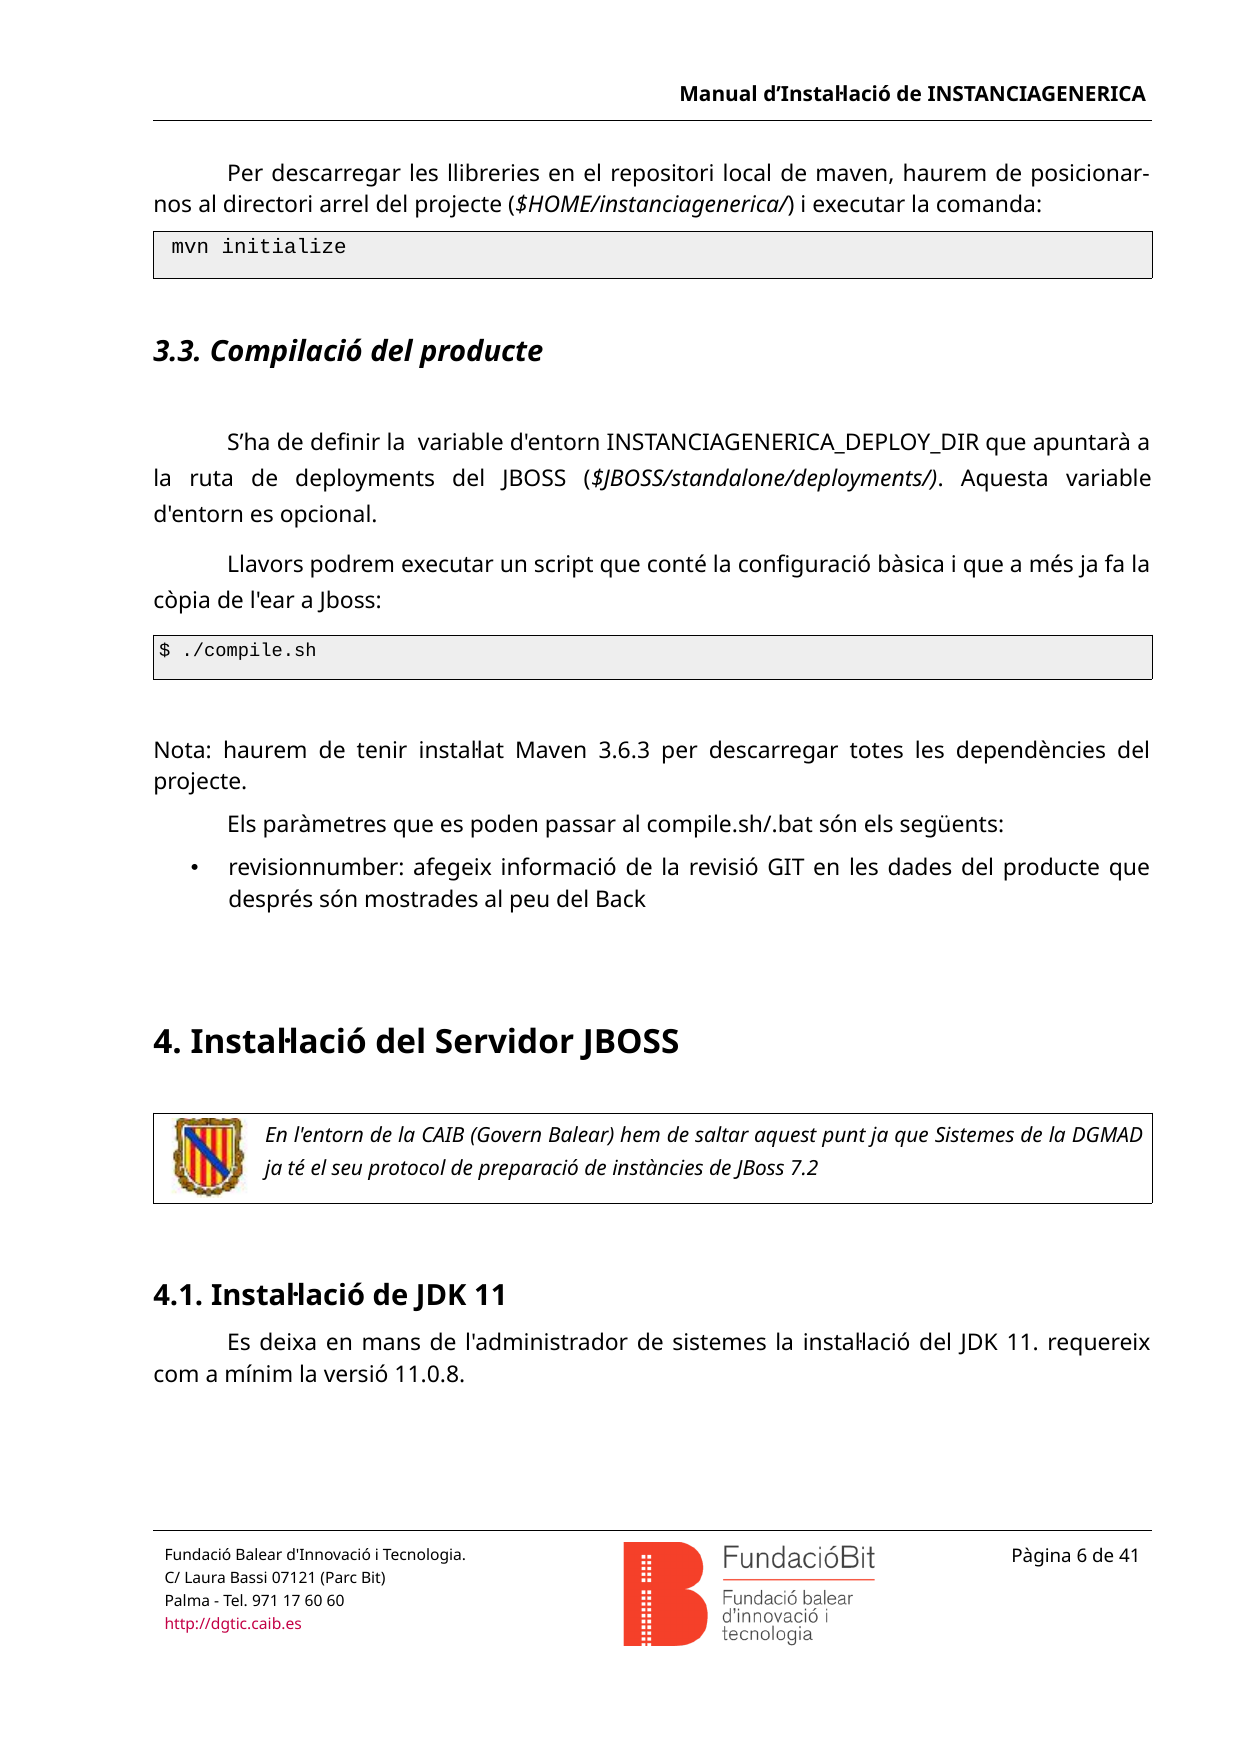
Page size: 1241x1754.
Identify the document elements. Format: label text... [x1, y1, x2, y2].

table_header En l'entorn de la CAIB (Govern Balear) hem de saltar aquest punt ja que Sistemes de la DGMAD ja té el seu protocol de preparació de instàncies de JBoss 7.2 [259, 1114, 1152, 1203]
text Es deixa en mans de l'administrador de sistemes la instal·lació del JDK 11. requereix com a mínim la versió 11.0.8. [153, 1326, 1152, 1389]
subtitle Instal·lació de JDK 11 [153, 1274, 1152, 1314]
text Llavors podrem executar un script que conté la configuració bàsica i que a més ja fa la còpia de l'ear a Jboss: [153, 548, 1152, 615]
table_header [154, 1114, 259, 1203]
text Per descarregar les llibreries en el repositori local de maven, haurem de posicionar-nos al directori arrel del projecte ($HOME/instanciagenerica/) i executar la comanda: [153, 156, 1152, 219]
list revisionnumber: afegeix informació de la revisió GIT en les dades del producte que després són mostrades al peu del Back [191, 851, 1152, 914]
table_header $ ./compile.sh [154, 636, 1152, 679]
subtitle Instal·lació del Servidor JBOSS [153, 1018, 1152, 1063]
text Nota: haurem de tenir instal·lat Maven 3.6.3 per descarregar totes les dependències del projecte. [153, 734, 1152, 797]
text S’ha de definir la variable d'entorn INSTANCIAGENERICA_DEPLOY_DIR que apuntarà a la ruta de deployments del JBOSS ($JBOSS/standalone/deployments/). Aquesta variable d'entorn es opcional. [153, 426, 1152, 529]
text Els paràmetres que es poden passar al compile.sh/.bat són els següents: [153, 808, 1152, 839]
subtitle Compilació del producte [153, 331, 1152, 370]
table_header mvn initialize [154, 232, 1152, 278]
picture [623, 1542, 875, 1646]
picture [169, 1118, 249, 1198]
